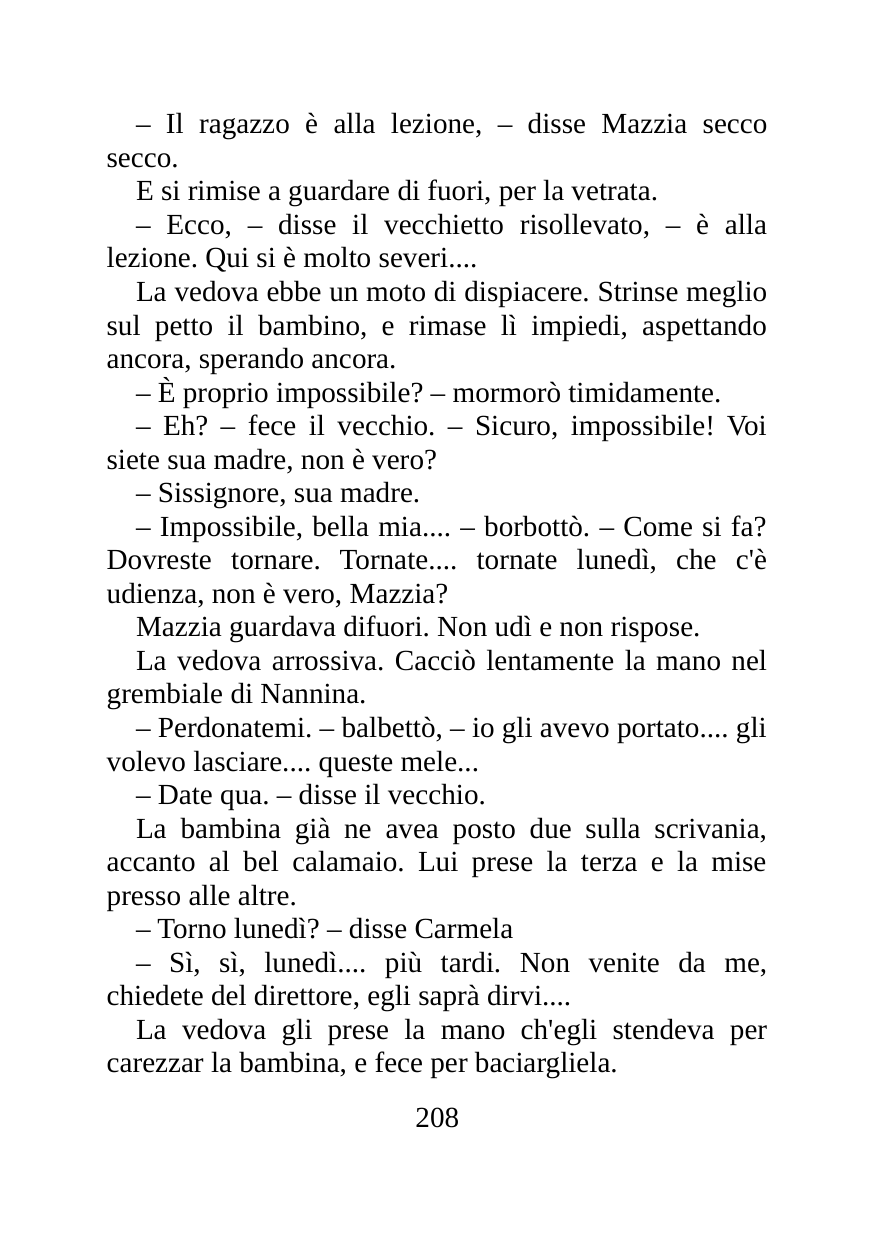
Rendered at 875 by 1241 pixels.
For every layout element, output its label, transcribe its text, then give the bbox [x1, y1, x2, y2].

text ‒ Perdonatemi. ‒ balbettò, ‒ io gli avevo portato.... gli volevo lasciare.... queste mele... [106, 710, 768, 777]
text ‒ Il ragazzo è alla lezione, ‒ disse Mazzia secco secco. [106, 106, 768, 173]
text ‒ Sissignore, sua madre. [106, 475, 768, 509]
text La vedova gli prese la mano ch'egli stendeva per carezzar la bambina, e fece per baciargliela. [106, 1012, 768, 1079]
text La vedova arrossiva. Cacciò lentamente la mano nel grembiale di Nannina. [106, 643, 768, 710]
text ‒ Date qua. ‒ disse il vecchio. [106, 777, 768, 811]
text ‒ Eh? ‒ fece il vecchio. ‒ Sicuro, impossibile! Voi siete sua madre, non è vero? [106, 408, 768, 475]
text E si rimise a guardare di fuori, per la vetrata. [106, 173, 768, 207]
text Mazzia guardava difuori. Non udì e non rispose. [106, 609, 768, 643]
text ‒ È proprio impossibile? ‒ mormorò timidamente. [106, 375, 768, 408]
text ‒ Torno lunedì? ‒ disse Carmela [106, 911, 768, 945]
text ‒ Ecco, ‒ disse il vecchietto risollevato, ‒ è alla lezione. Qui si è molto severi.... [106, 207, 768, 274]
text ‒ Sì, sì, lunedì.... più tardi. Non venite da me, chiedete del direttore, egli saprà dirvi.... [106, 945, 768, 1012]
text La vedova ebbe un moto di dispiacere. Strinse meglio sul petto il bambino, e rimase lì impiedi, aspettando ancora, sperando ancora. [106, 274, 768, 375]
text ‒ Impossibile, bella mia.... ‒ borbottò. ‒ Come si fa? Dovreste tornare. Tornate.... tornate lunedì, che c'è udienza, non è vero, Mazzia? [106, 509, 768, 609]
text La bambina già ne avea posto due sulla scrivania, accanto al bel calamaio. Lui prese la terza e la mise presso alle altre. [106, 811, 768, 911]
